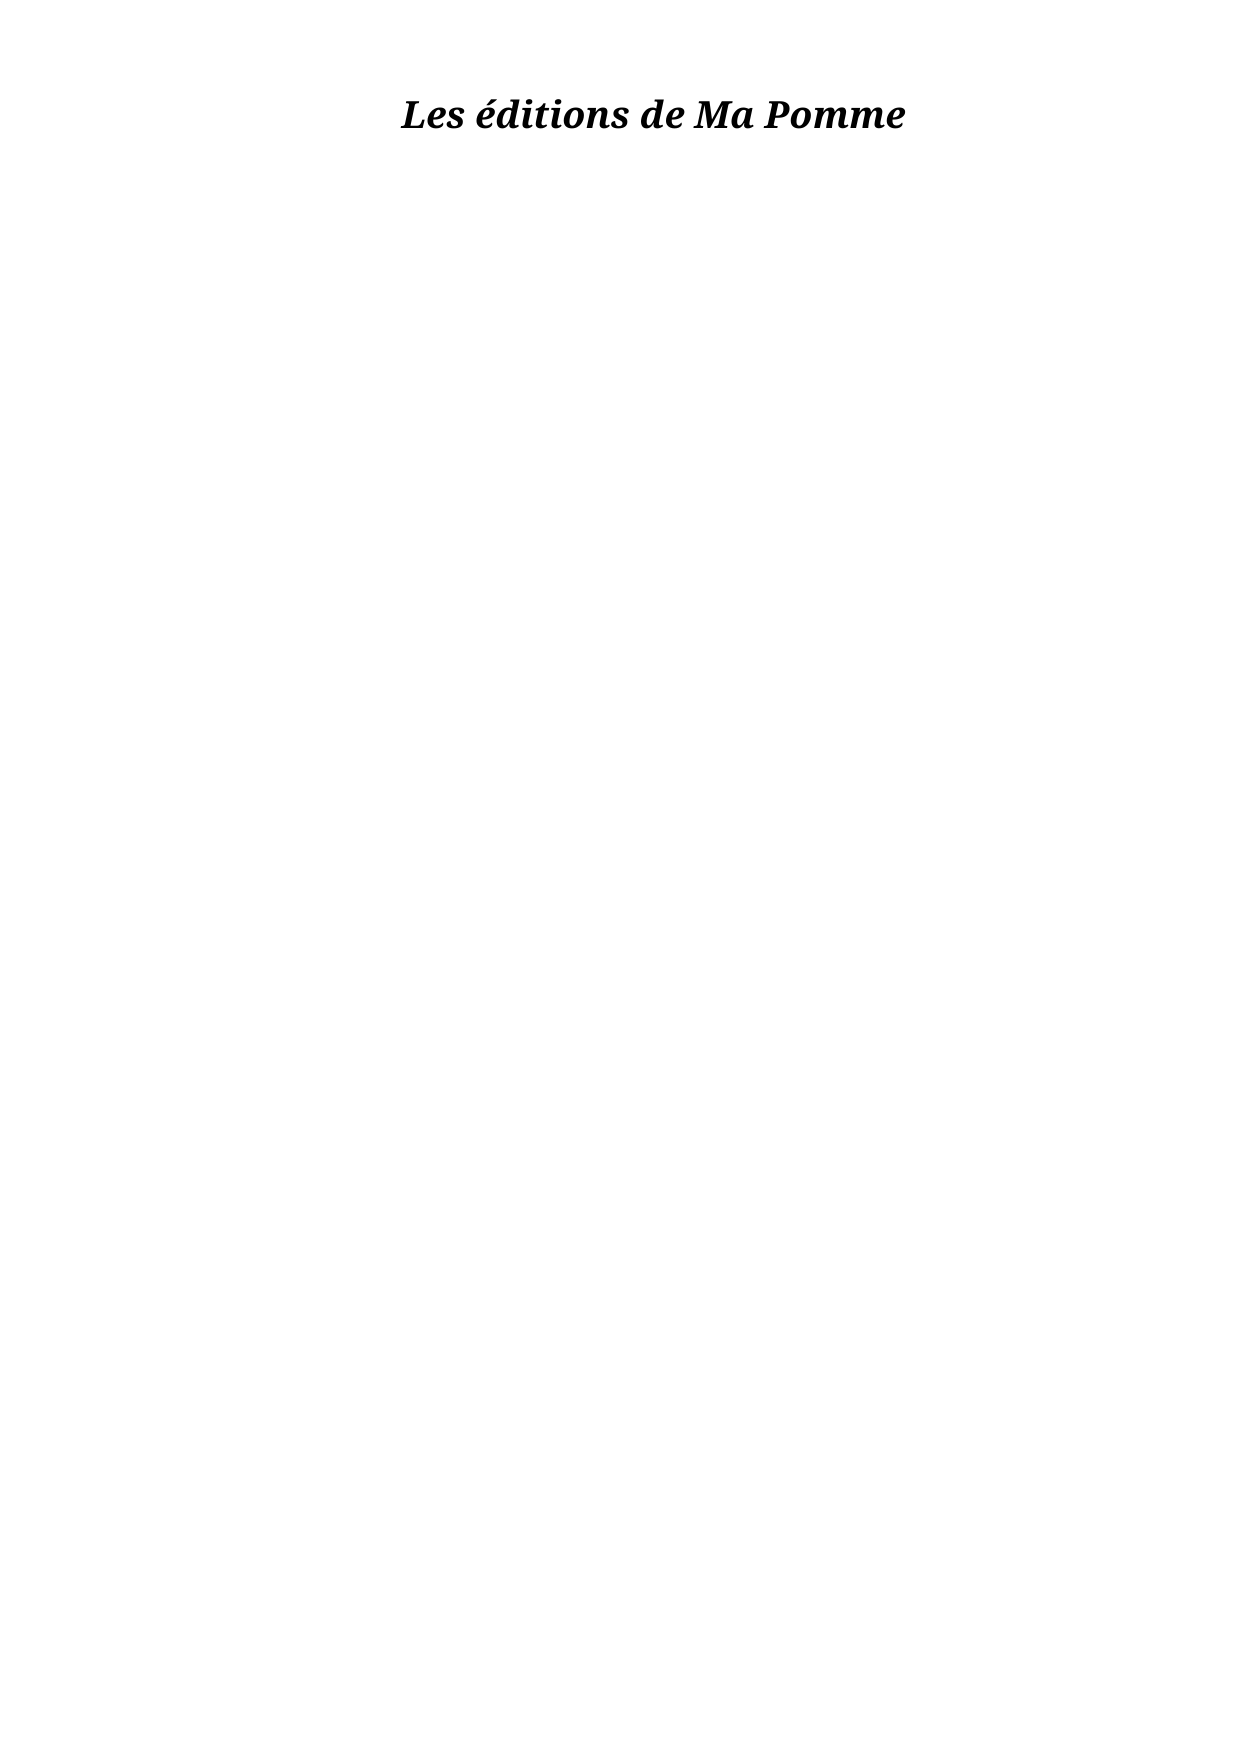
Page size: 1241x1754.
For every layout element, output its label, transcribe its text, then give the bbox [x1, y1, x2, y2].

text Les éditions de Ma Pomme [165, 88, 1146, 139]
